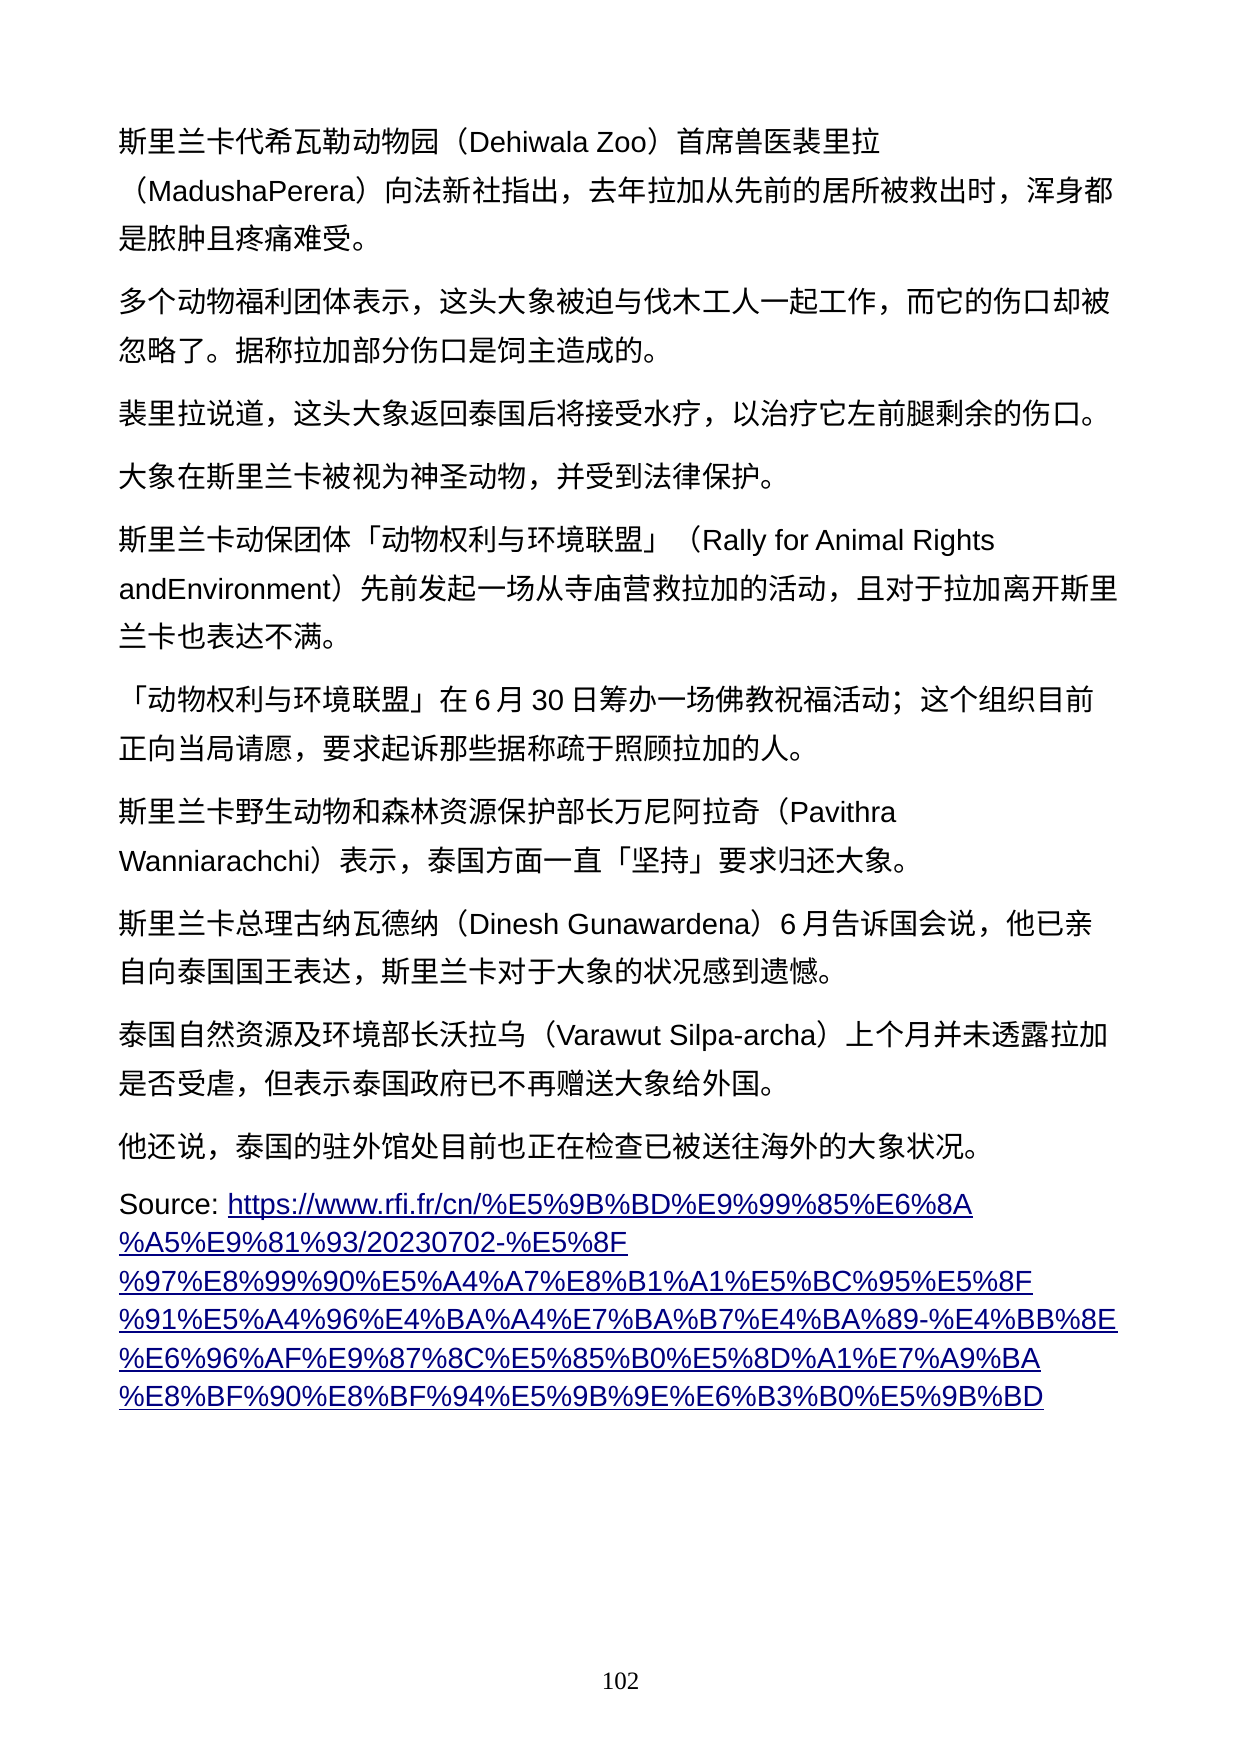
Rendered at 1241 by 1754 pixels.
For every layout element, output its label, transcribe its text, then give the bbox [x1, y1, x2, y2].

text 斯里兰卡动保团体「动物权利与环境联盟」（Rally for Animal Rights andEnvironment）先前发起一场从寺庙营救拉加的活动，且对于拉加离开斯里兰卡也表达不满。 [118, 517, 1122, 656]
text 「动物权利与环境联盟」在6月30日筹办一场佛教祝福活动；这个组织目前正向当局请愿，要求起诉那些据称疏于照顾拉加的人。 [118, 677, 1122, 768]
text 他还说，泰国的驻外馆处目前也正在检查已被送往海外的大象状况。 [118, 1123, 1122, 1166]
text Source: https://www.rfi.fr/cn/%E5%9B%BD%E9%99%85%E6%8A%A5%E9%81%93/20230702-%E5%8F%97%E8%99%90%E5%A4%A7%E8%B1%A1%E5%BC%95%E5%8F%91%E5%A4%96%E4%BA%A4%E7%BA%B7%E4%BA%89-%E4%BB%8E%E6%96%AF%E9%87%8C%E5%85%B0%E5%8D%A1%E7%A9%BA%E8%BF%90%E8%BF%94%E5%9B%9E%E6%B3%B0%E5%9B%BD [118, 1187, 1122, 1413]
text 斯里兰卡代希瓦勒动物园（Dehiwala Zoo）首席兽医裴里拉（MadushaPerera）向法新社指出，去年拉加从先前的居所被救出时，浑身都是脓肿且疼痛难受。 [118, 118, 1122, 258]
text 斯里兰卡野生动物和森林资源保护部长万尼阿拉奇（Pavithra Wanniarachchi）表示，泰国方面一直「坚持」要求归还大象。 [118, 788, 1122, 879]
text 大象在斯里兰卡被视为神圣动物，并受到法律保护。 [118, 453, 1122, 496]
text 斯里兰卡总理古纳瓦德纳（Dinesh Gunawardena）6月告诉国会说，他已亲自向泰国国王表达，斯里兰卡对于大象的状况感到遗憾。 [118, 900, 1122, 991]
text 裴里拉说道，这头大象返回泰国后将接受水疗，以治疗它左前腿剩余的伤口。 [118, 390, 1122, 433]
text 泰国自然资源及环境部长沃拉乌（Varawut Silpa-archa）上个月并未透露拉加是否受虐，但表示泰国政府已不再赠送大象给外国。 [118, 1012, 1122, 1103]
text 多个动物福利团体表示，这头大象被迫与伐木工人一起工作，而它的伤口却被忽略了。据称拉加部分伤口是饲主造成的。 [118, 279, 1122, 369]
